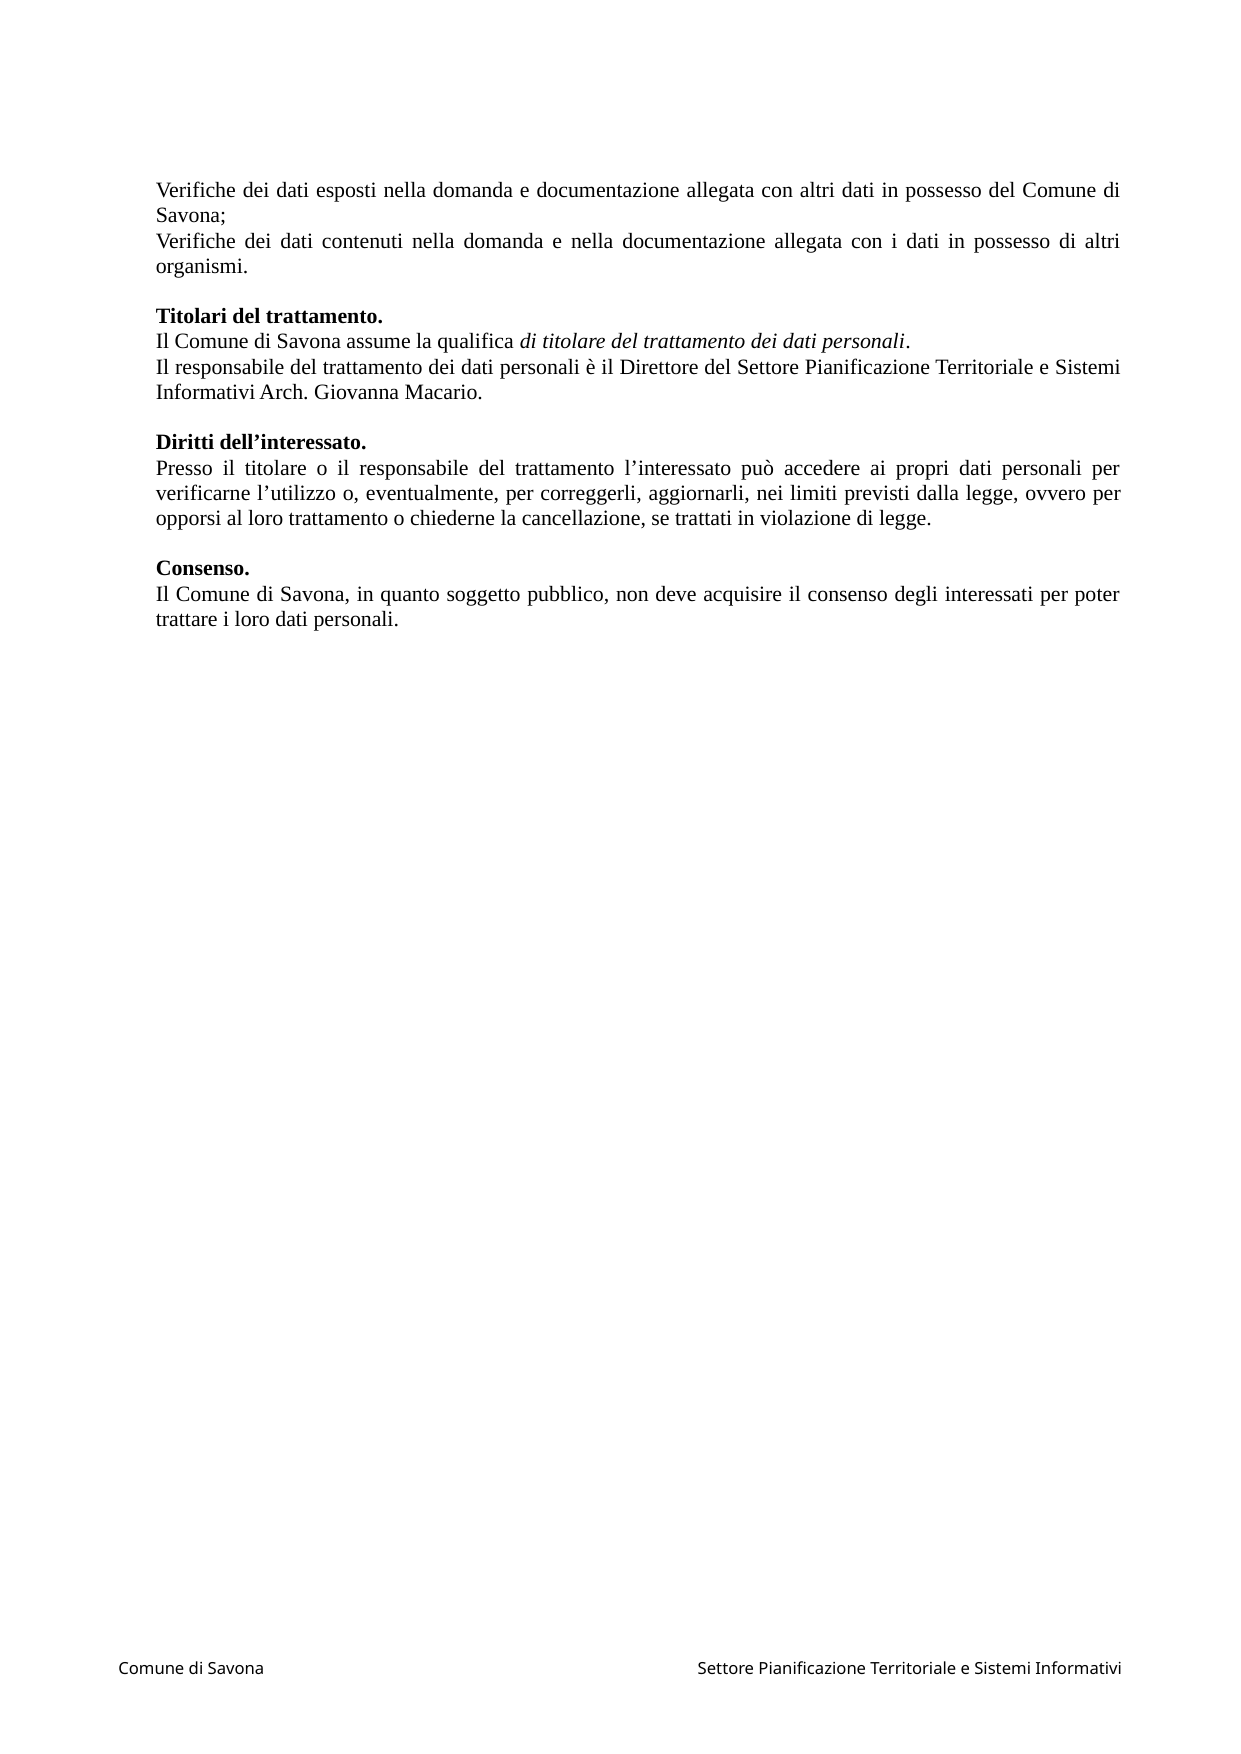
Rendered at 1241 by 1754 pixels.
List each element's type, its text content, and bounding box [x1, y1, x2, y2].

text Titolari del trattamento. [156, 303, 1122, 328]
text Il responsabile del trattamento dei dati personali è il Direttore del Settore Pianificazione Territoriale e Sistemi Informativi Arch. Giovanna Macario. [156, 354, 1122, 404]
text Il Comune di Savona assume la qualifica di titolare del trattamento dei dati personali. [156, 328, 1122, 354]
text Consenso. [156, 555, 1122, 581]
text Verifiche dei dati contenuti nella domanda e nella documentazione allegata con i dati in possesso di altri organismi. [156, 228, 1122, 278]
text Presso il titolare o il responsabile del trattamento l’interessato può accedere ai propri dati personali per verificarne l’utilizzo o, eventualmente, per correggerli, aggiornarli, nei limiti previsti dalla legge, ovvero per opporsi al loro trattamento o chiederne la cancellazione, se trattati in violazione di legge. [156, 454, 1122, 530]
text Diritti dell’interessato. [156, 429, 1122, 454]
text Il Comune di Savona, in quanto soggetto pubblico, non deve acquisire il consenso degli interessati per poter trattare i loro dati personali. [156, 581, 1122, 631]
text Verifiche dei dati esposti nella domanda e documentazione allegata con altri dati in possesso del Comune di Savona; [156, 177, 1122, 228]
